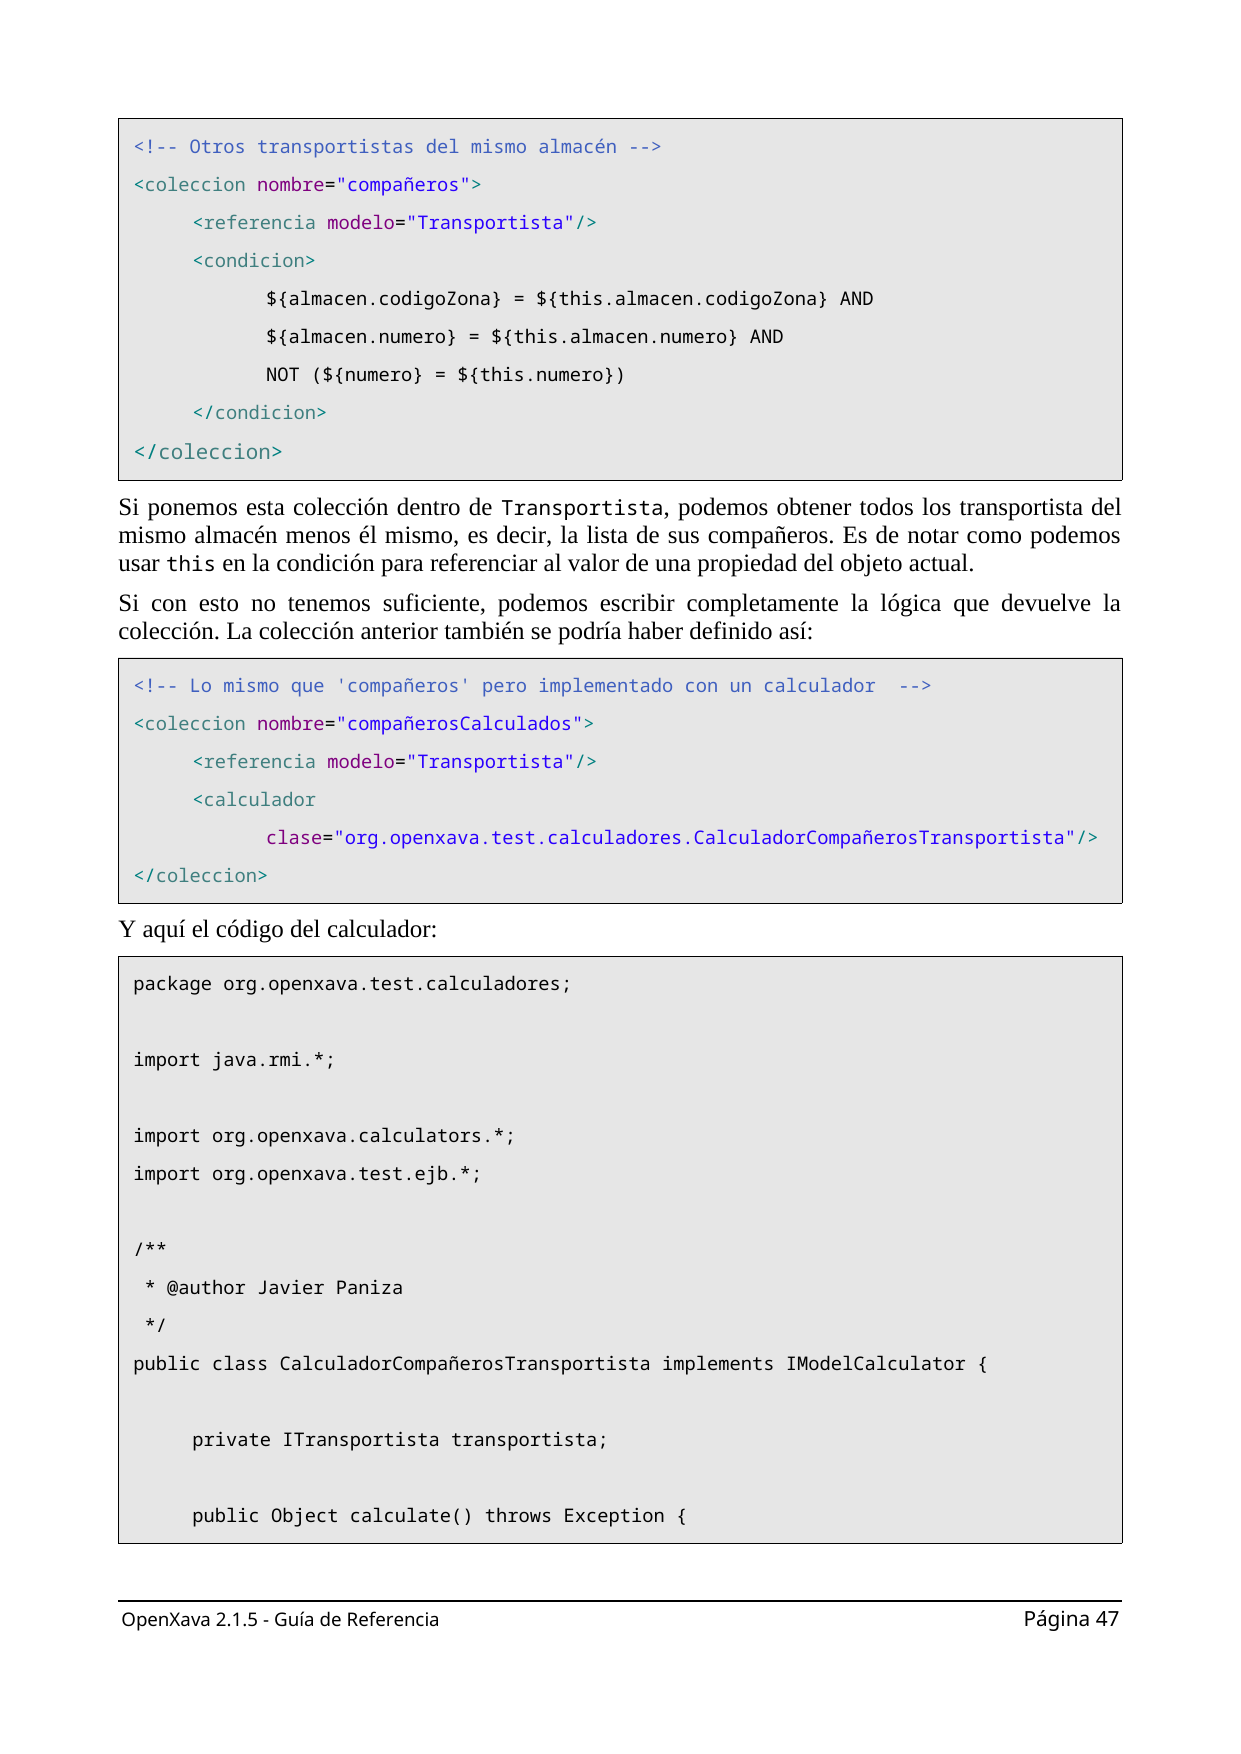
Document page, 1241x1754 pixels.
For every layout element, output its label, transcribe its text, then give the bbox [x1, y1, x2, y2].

text <referencia modelo="Transportista"/> [119, 194, 1122, 232]
text </coleccion> [119, 422, 1122, 480]
text package org.openxava.test.calculadores; [119, 957, 1122, 993]
text Y aquí el código del calculador: [118, 915, 1122, 943]
text </coleccion> [119, 847, 1122, 903]
text <!-- Lo mismo que 'compañeros' pero implementado con un calculador --> [119, 659, 1122, 695]
text <!-- Otros transportistas del mismo almacén --> [119, 119, 1122, 156]
text /** [119, 1222, 1122, 1260]
text ${almacen.numero} = ${this.almacen.numero} AND [119, 308, 1122, 346]
text <coleccion nombre="compañerosCalculados"> [119, 695, 1122, 733]
text <calculador [119, 771, 1122, 809]
text import org.openxava.test.ejb.*; [119, 1146, 1122, 1184]
text </condicion> [119, 384, 1122, 422]
text */ [119, 1298, 1122, 1336]
text private ITransportista transportista; [119, 1412, 1122, 1450]
text import org.openxava.calculators.*; [119, 1108, 1122, 1146]
text NOT (${numero} = ${this.numero}) [119, 346, 1122, 384]
text ${almacen.codigoZona} = ${this.almacen.codigoZona} AND [119, 270, 1122, 308]
text public class CalculadorCompañerosTransportista implements IModelCalculator { [119, 1336, 1122, 1374]
text Si ponemos esta colección dentro de Transportista, podemos obtener todos los transportista del mismo almacén menos él mismo, es decir, la lista de sus compañeros. Es de notar como podemos usar this en la condición para referenciar al valor de una propiedad del objeto actual. [118, 493, 1122, 577]
text <referencia modelo="Transportista"/> [119, 733, 1122, 771]
text <coleccion nombre="compañeros"> [119, 156, 1122, 194]
text Si con esto no tenemos suficiente, podemos escribir completamente la lógica que devuelve la colección. La colección anterior también se podría haber definido así: [118, 589, 1122, 645]
text public Object calculate() throws Exception { [119, 1488, 1122, 1543]
text * @author Javier Paniza [119, 1260, 1122, 1298]
text clase="org.openxava.test.calculadores.CalculadorCompañerosTransportista"/> [119, 809, 1122, 847]
text <condicion> [119, 232, 1122, 270]
text import java.rmi.*; [119, 1032, 1122, 1069]
